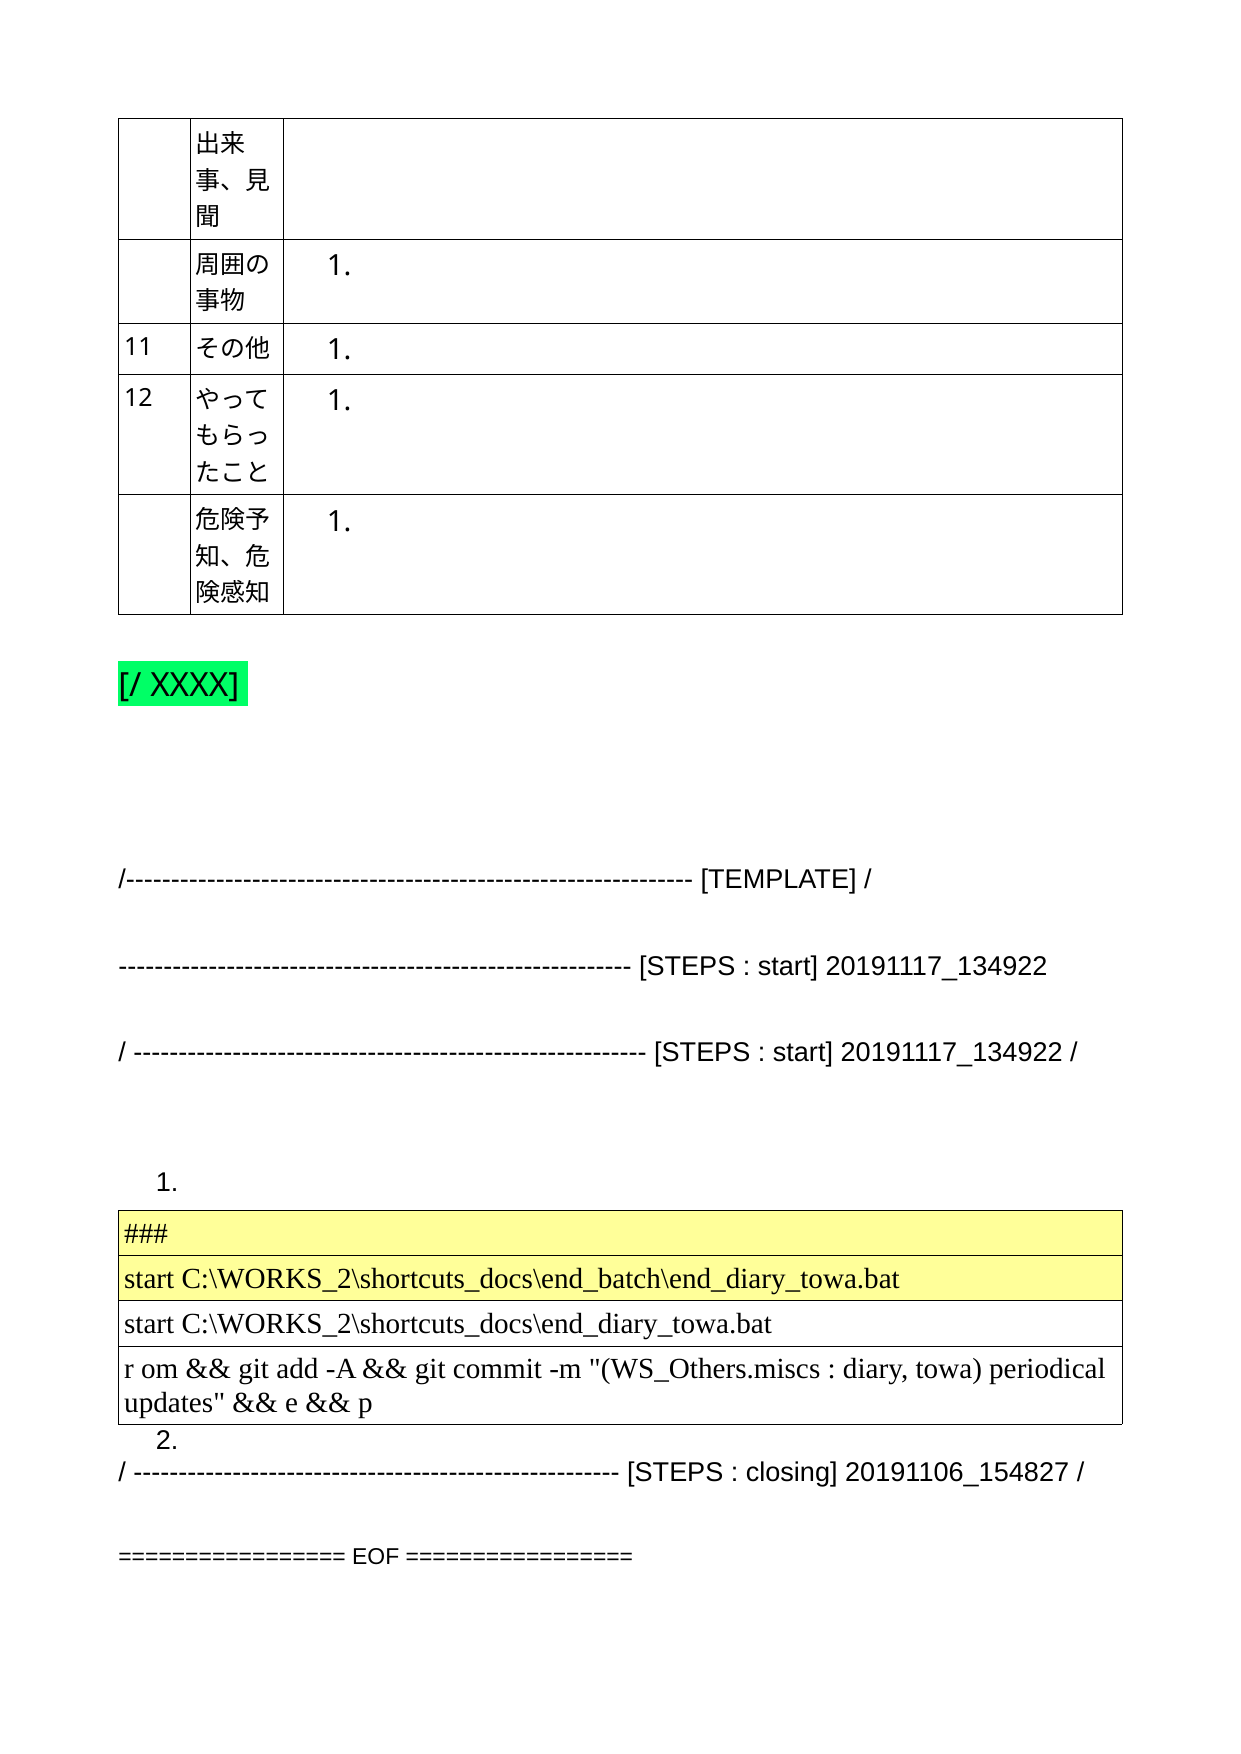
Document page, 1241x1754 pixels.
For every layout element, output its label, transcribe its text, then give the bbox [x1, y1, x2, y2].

text ================= EOF ================= [118, 1543, 1122, 1569]
table_cell [119, 495, 190, 614]
table_header ### [119, 1211, 1122, 1255]
text [/ XXXX] [118, 661, 1122, 706]
table_cell その他 [191, 324, 283, 374]
table_cell [119, 119, 190, 238]
table_cell start C:\WORKS_2\shortcuts_docs\end_batch\end_diary_towa.bat [119, 1256, 1122, 1300]
text / --------------------------------------------------------- [STEPS : start] 20191117_134922 / [118, 1036, 1122, 1068]
table_cell 12 [119, 375, 190, 494]
table_cell やってもらったこと [191, 375, 283, 494]
table_cell [284, 240, 1122, 322]
table_cell [119, 240, 190, 322]
table_cell [284, 375, 1122, 494]
table_cell start C:\WORKS_2\shortcuts_docs\end_diary_towa.bat [119, 1301, 1122, 1346]
text / ------------------------------------------------------ [STEPS : closing] 20191106_154827 / [118, 1456, 1122, 1487]
table_cell [284, 324, 1122, 374]
table_cell r om && git add -A && git commit -m "(WS_Others.miscs : diary, towa) periodical updates" && e && p [119, 1347, 1122, 1424]
table_cell [284, 119, 1122, 238]
table_cell 出来事、見聞 [191, 119, 283, 238]
table_cell 11 [119, 324, 190, 374]
text /--------------------------------------------------------------- [TEMPLATE] / [118, 863, 1122, 894]
table_cell 周囲の事物 [191, 240, 283, 322]
table_cell [284, 495, 1122, 614]
text --------------------------------------------------------- [STEPS : start] 20191117_134922 [118, 950, 1122, 981]
table_cell 危険予知、危険感知 [191, 495, 283, 614]
